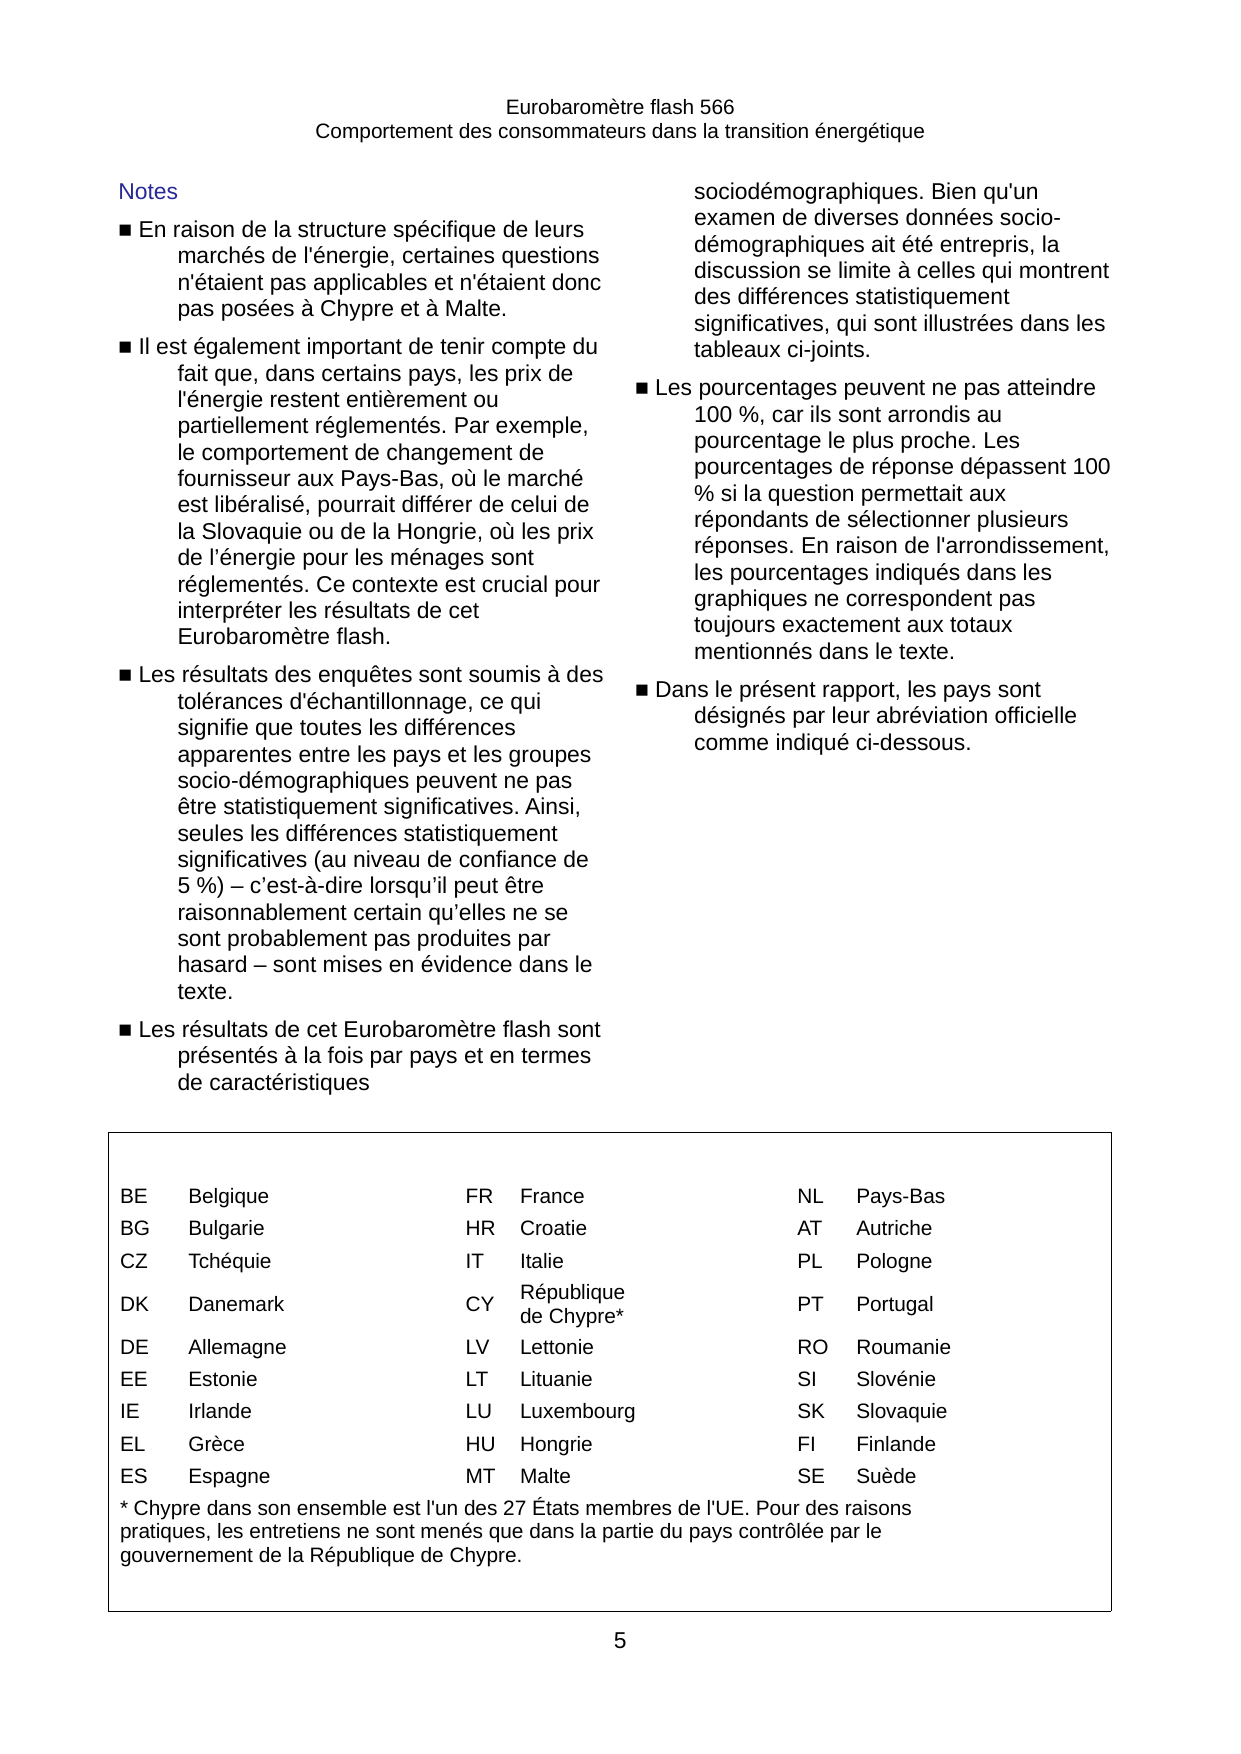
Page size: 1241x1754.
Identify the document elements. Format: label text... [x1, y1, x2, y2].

table_cell Estonie [185, 1363, 324, 1395]
table_cell Slovénie [853, 1363, 992, 1395]
text [109, 1133, 1111, 1611]
table_header BE [117, 1180, 185, 1212]
table_header [324, 1180, 462, 1212]
table_cell RO [794, 1330, 853, 1363]
table_cell PL [794, 1244, 853, 1277]
text ■ Les résultats des enquêtes sont soumis à des tolérances d'échantillonnage, ce qui signifie que toutes les différences apparentes entre les pays et les groupes socio-démographiques peuvent ne pas être statistiquement significatives. Ainsi, seules les différences statistiquement significatives (au niveau de confiance de 5 %) – c’est-à-dire lorsqu’il peut être raisonnablement certain qu’elles ne se sont probablement pas produites par hasard – sont mises en évidence dans le texte. [118, 661, 605, 1004]
table_header FR [463, 1180, 517, 1212]
table_cell [655, 1460, 794, 1492]
table_cell [655, 1330, 794, 1363]
table_cell IE [117, 1395, 185, 1428]
table_cell Portugal [853, 1277, 992, 1330]
table_cell [324, 1244, 462, 1277]
table_cell [655, 1277, 794, 1330]
table_cell Espagne [185, 1460, 324, 1492]
table_cell CZ [117, 1244, 185, 1277]
table_cell EL [117, 1428, 185, 1460]
table_header Pays-Bas [853, 1180, 992, 1212]
table_cell Irlande [185, 1395, 324, 1428]
table_cell Bulgarie [185, 1212, 324, 1244]
table_cell CY [463, 1277, 517, 1330]
table_header NL [794, 1180, 853, 1212]
table_cell LT [463, 1363, 517, 1395]
table_cell [324, 1395, 462, 1428]
table_cell Tchéquie [185, 1244, 324, 1277]
table_cell ES [117, 1460, 185, 1492]
table_cell [324, 1212, 462, 1244]
table_cell Slovaquie [853, 1395, 992, 1428]
table_cell Lituanie [517, 1363, 655, 1395]
table_cell [655, 1212, 794, 1244]
table_cell LV [463, 1330, 517, 1363]
table_cell PT [794, 1277, 853, 1330]
text ■ Les résultats de cet Eurobaromètre flash sont présentés à la fois par pays et en termes de caractéristiques [118, 1016, 605, 1095]
text ■ En raison de la structure spécifique de leurs marchés de l'énergie, certaines questions n'étaient pas applicables et n'étaient donc pas posées à Chypre et à Malte. [118, 216, 605, 321]
table_cell [655, 1363, 794, 1395]
table_cell FI [794, 1428, 853, 1460]
table_cell SI [794, 1363, 853, 1395]
text sociodémographiques. Bien qu'un examen de diverses données socio-démographiques ait été entrepris, la discussion se limite à celles qui montrent des différences statistiquement significatives, qui sont illustrées dans les tableaux ci-joints. [635, 178, 1122, 362]
table_cell Grèce [185, 1428, 324, 1460]
table_cell Roumanie [853, 1330, 992, 1363]
table_cell Suède [853, 1460, 992, 1492]
table_cell AT [794, 1212, 853, 1244]
text ■ Les pourcentages peuvent ne pas atteindre 100 %, car ils sont arrondis au pourcentage le plus proche. Les pourcentages de réponse dépassent 100 % si la question permettait aux répondants de sélectionner plusieurs réponses. En raison de l'arrondissement, les pourcentages indiqués dans les graphiques ne correspondent pas toujours exactement aux totaux mentionnés dans le texte. [635, 374, 1122, 664]
table_cell Autriche [853, 1212, 992, 1244]
table_cell Allemagne [185, 1330, 324, 1363]
table_cell [324, 1363, 462, 1395]
table_cell [324, 1277, 462, 1330]
table_cell [324, 1330, 462, 1363]
table_cell DK [117, 1277, 185, 1330]
text ■ Il est également important de tenir compte du fait que, dans certains pays, les prix de l'énergie restent entièrement ou partiellement réglementés. Par exemple, le comportement de changement de fournisseur aux Pays-Bas, où le marché est libéralisé, pourrait différer de celui de la Slovaquie ou de la Hongrie, où les prix de l’énergie pour les ménages sont réglementés. Ce contexte est crucial pour interpréter les résultats de cet Eurobaromètre flash. [118, 333, 605, 649]
table_cell EE [117, 1363, 185, 1395]
table_cell HR [463, 1212, 517, 1244]
table_cell Finlande [853, 1428, 992, 1460]
table_cell [655, 1428, 794, 1460]
table_cell [324, 1428, 462, 1460]
table_cell Hongrie [517, 1428, 655, 1460]
table_cell DE [117, 1330, 185, 1363]
table_cell BG [117, 1212, 185, 1244]
table_cell [324, 1460, 462, 1492]
table_header Belgique [185, 1180, 324, 1212]
text Notes [118, 178, 605, 204]
table_cell * Chypre dans son ensemble est l'un des 27 États membres de l'UE. Pour des raisons pratiques, les entretiens ne sont menés que dans la partie du pays contrôlée par le gouvernement de la République de Chypre. [117, 1493, 992, 1570]
table_cell République de Chypre* [517, 1277, 655, 1330]
table_cell Malte [517, 1460, 655, 1492]
table_cell MT [463, 1460, 517, 1492]
table_cell SK [794, 1395, 853, 1428]
table_cell Croatie [517, 1212, 655, 1244]
table_cell Luxembourg [517, 1395, 655, 1428]
table_cell [655, 1395, 794, 1428]
table_cell LU [463, 1395, 517, 1428]
table_cell Pologne [853, 1244, 992, 1277]
table_header France [517, 1180, 655, 1212]
table_cell HU [463, 1428, 517, 1460]
text ■ Dans le présent rapport, les pays sont désignés par leur abréviation officielle comme indiqué ci-dessous. [635, 676, 1122, 755]
table_cell SE [794, 1460, 853, 1492]
table_cell Danemark [185, 1277, 324, 1330]
table_cell [655, 1244, 794, 1277]
table_cell Italie [517, 1244, 655, 1277]
table_cell IT [463, 1244, 517, 1277]
table_cell Lettonie [517, 1330, 655, 1363]
table_header [655, 1180, 794, 1212]
